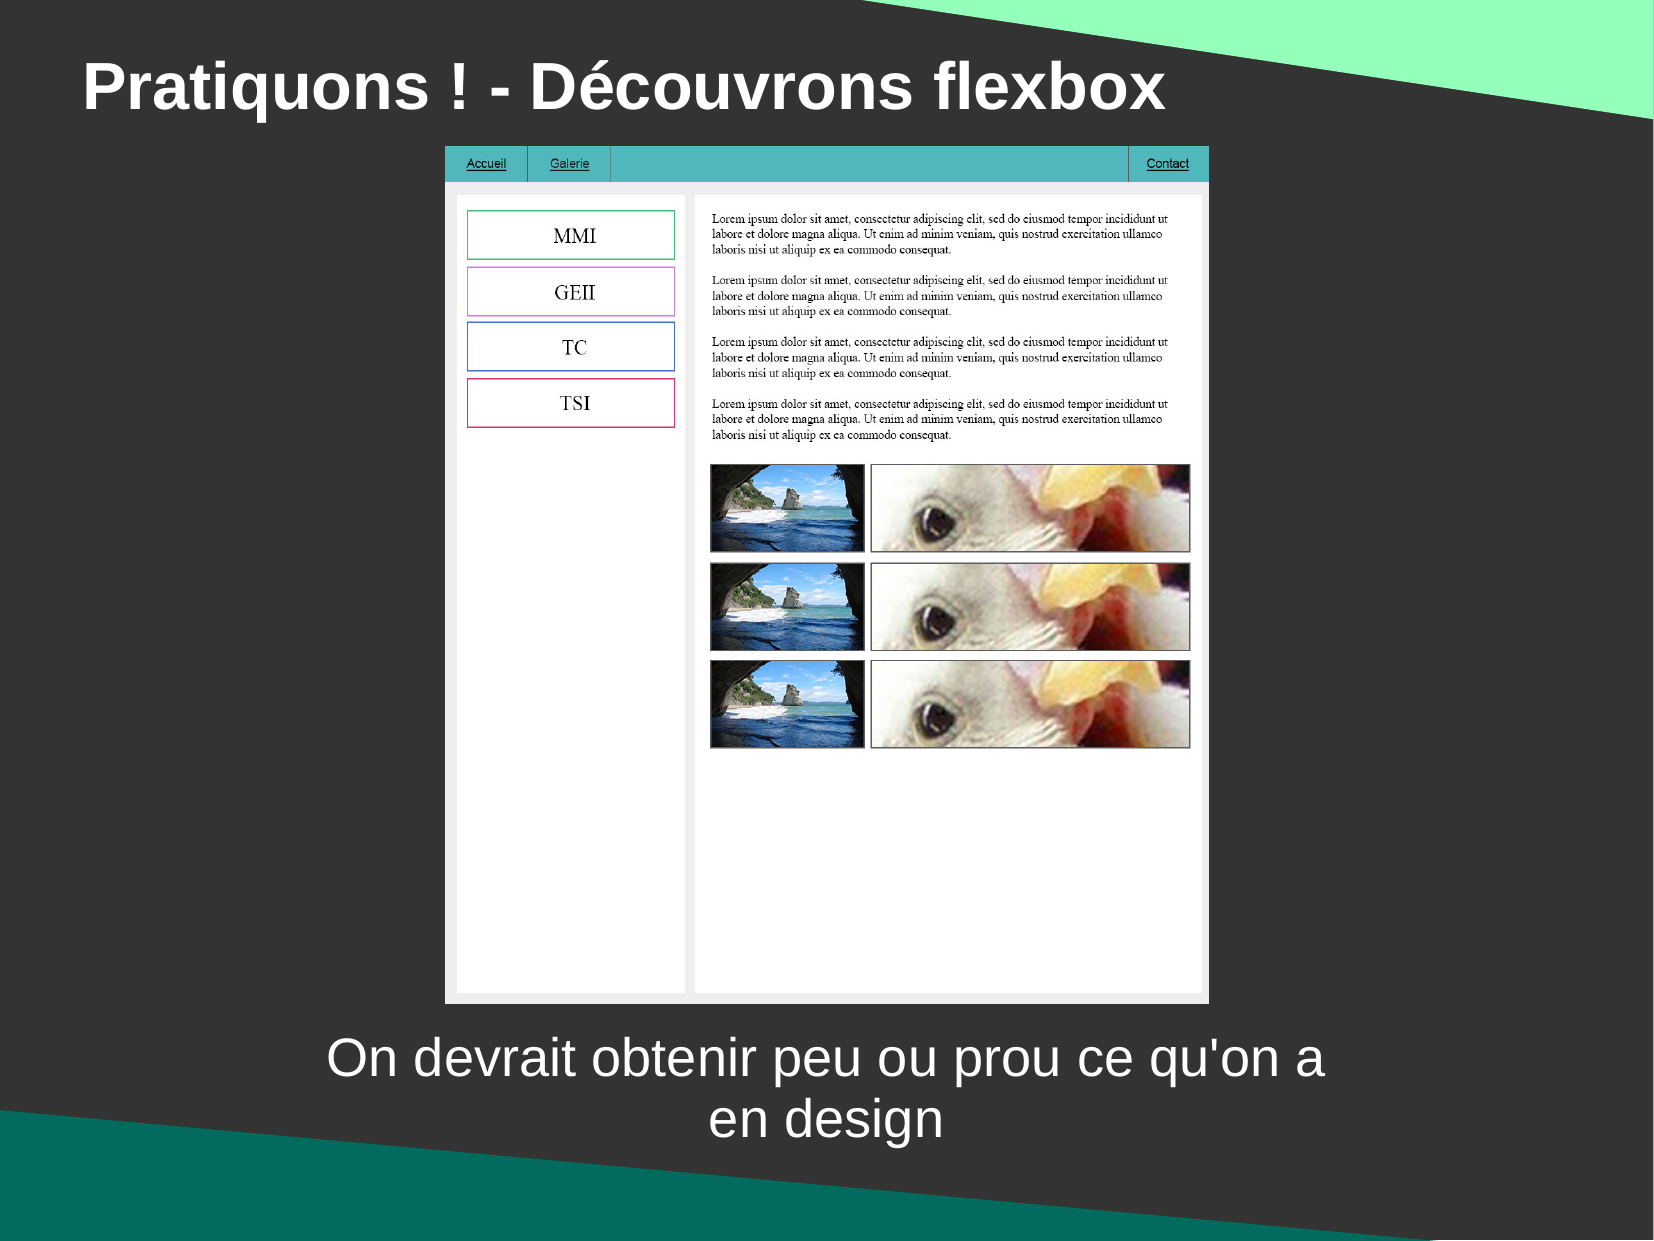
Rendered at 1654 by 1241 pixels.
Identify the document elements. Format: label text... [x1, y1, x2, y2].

picture [445, 143, 1209, 1004]
text_box [861, 0, 1654, 120]
title Pratiquons ! - Découvrons flexbox [82, 49, 1630, 142]
title On devrait obtenir peu ou prou ce qu'on a en design [299, 1027, 1355, 1149]
